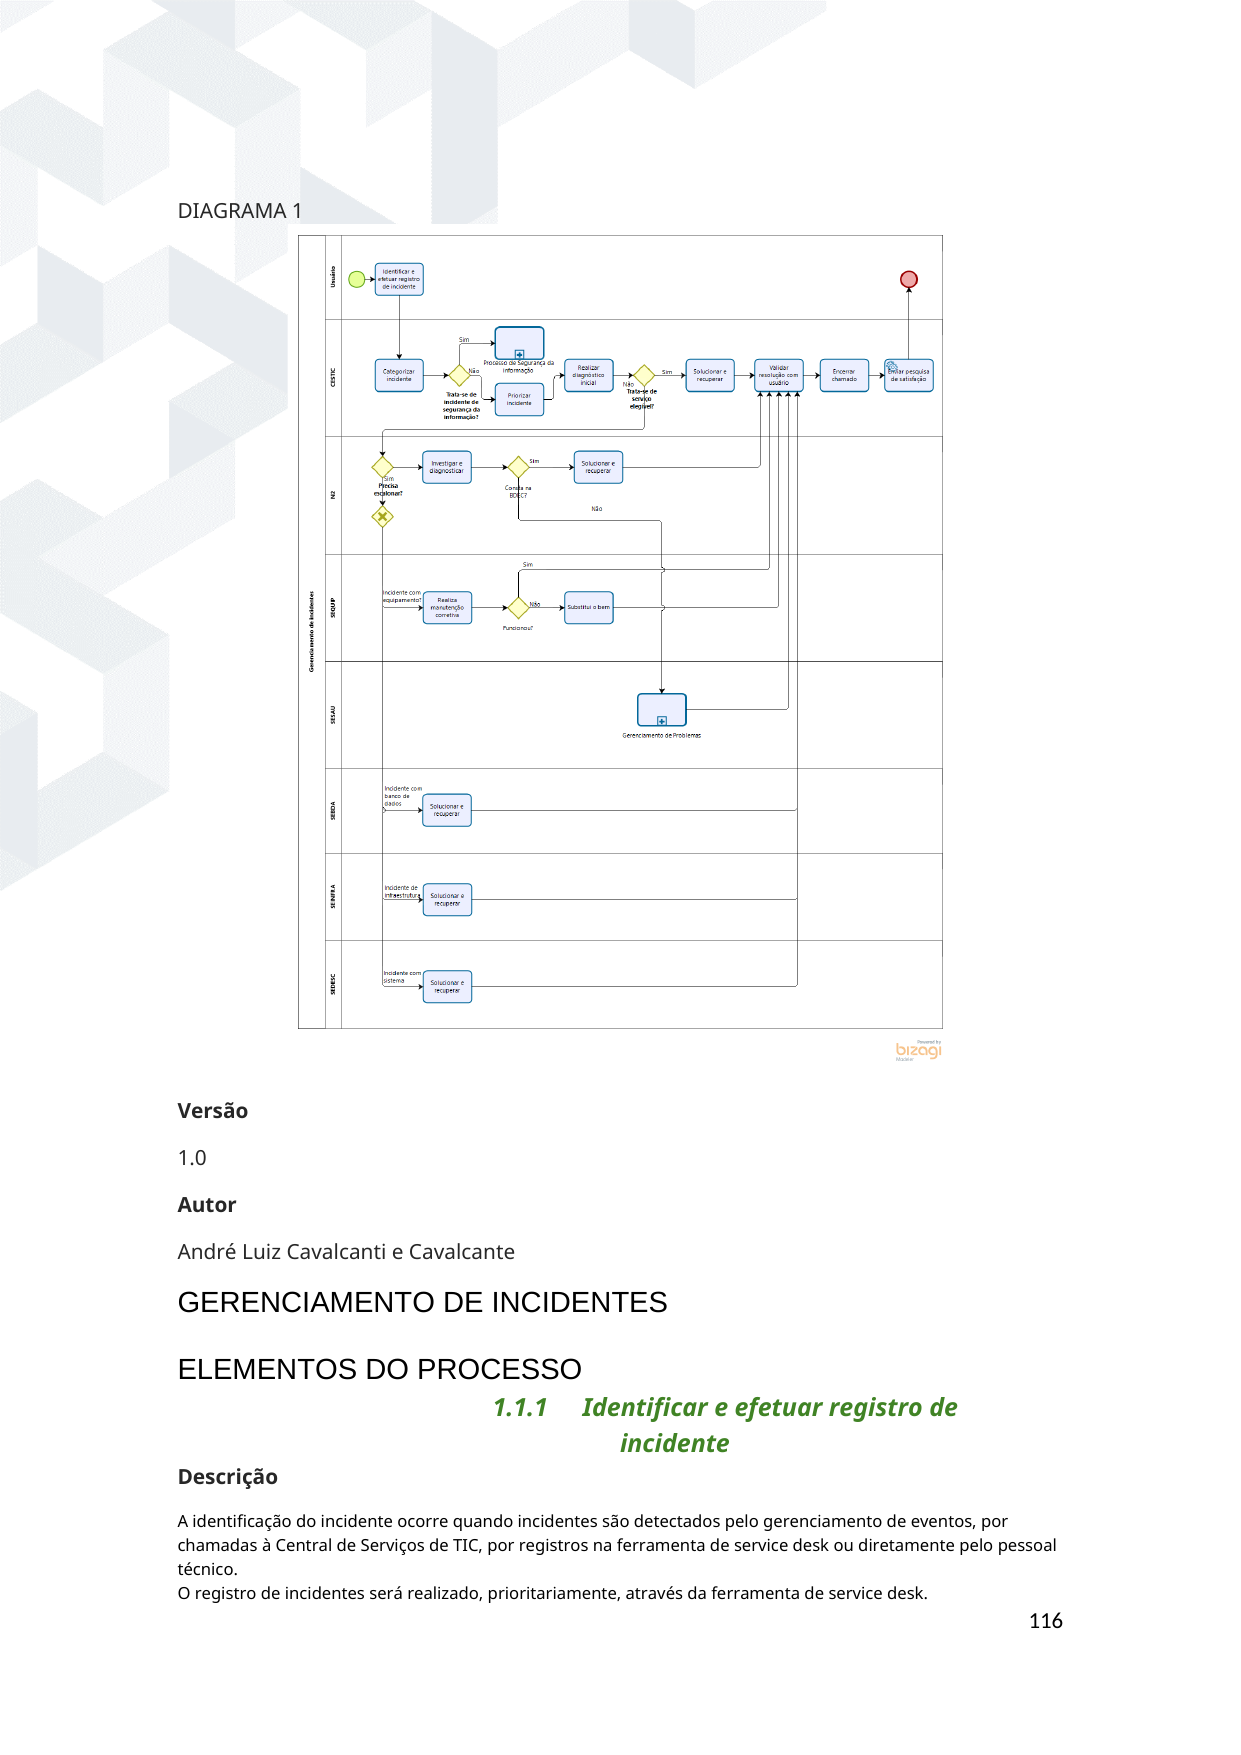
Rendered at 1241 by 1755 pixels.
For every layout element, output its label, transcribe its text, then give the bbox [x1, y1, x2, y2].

text O registro de incidentes será realizado, prioritariamente, através da ferramenta de service desk. [177, 1582, 1063, 1605]
text 1.0 [177, 1143, 1063, 1172]
text GERENCIAMENTO DE INCIDENTES [177, 1284, 1063, 1318]
text ELEMENTOS DO PROCESSO [177, 1352, 1063, 1385]
subtitle Identificar e efetuar registro de incidente [492, 1389, 1063, 1460]
text Versão [177, 1096, 1063, 1125]
text Autor [177, 1190, 1063, 1219]
text Descrição [177, 1462, 1063, 1491]
text A identificação do incidente ocorre quando incidentes são detectados pelo gerenciamento de eventos, por chamadas à Central de Serviços de TIC, por registros na ferramenta de service desk ou diretamente pelo pessoal técnico. [177, 1509, 1063, 1580]
text André Luiz Cavalcanti e Cavalcante [177, 1237, 1063, 1266]
